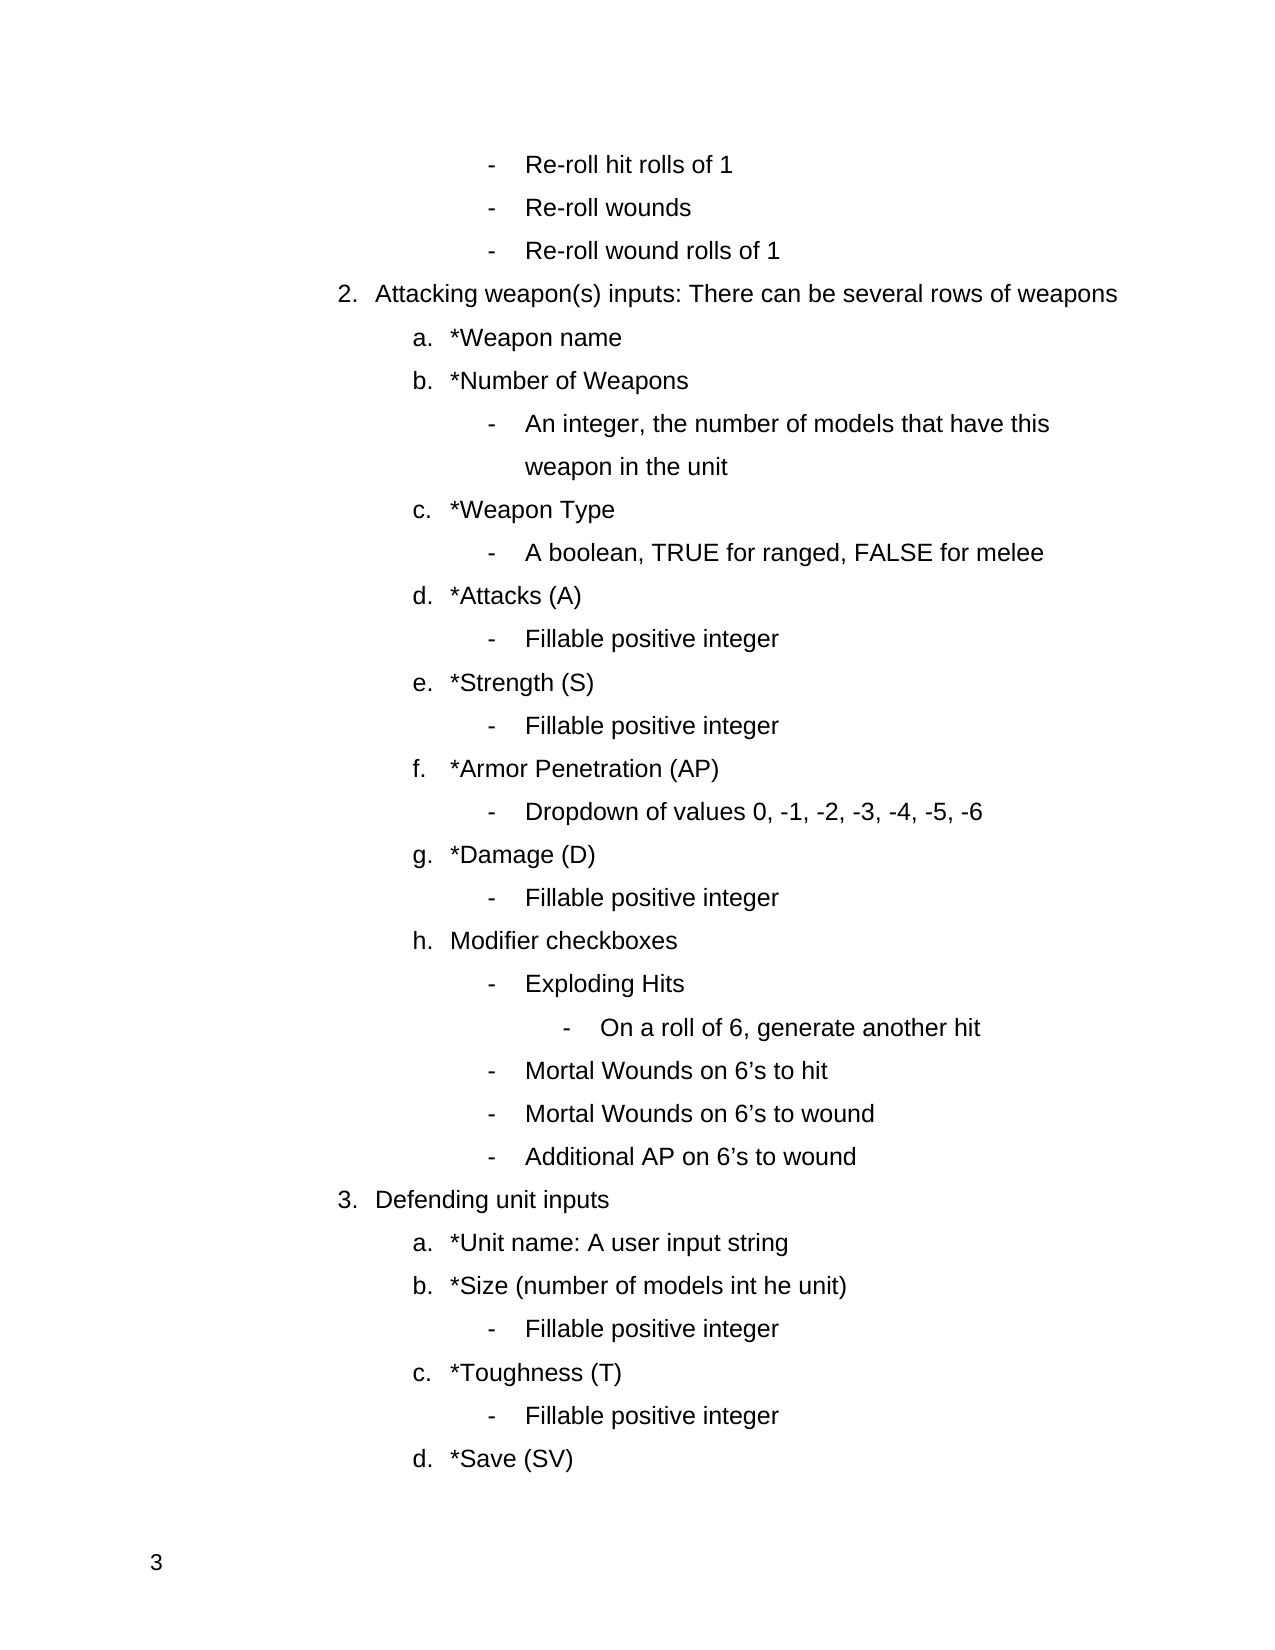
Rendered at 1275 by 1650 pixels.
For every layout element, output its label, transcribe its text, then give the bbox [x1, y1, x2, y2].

list Fillable positive integer [487, 883, 1125, 912]
list *Damage (D) [412, 840, 1125, 869]
list *Weapon Type [412, 495, 1125, 524]
list Fillable positive integer [487, 624, 1125, 653]
list *Strength (S) [412, 667, 1125, 696]
list Exploding Hits [487, 969, 1125, 998]
list *Size (number of models int he unit) [412, 1271, 1125, 1300]
list Fillable positive integer [487, 1314, 1125, 1343]
list Modifier checkboxes [412, 926, 1125, 955]
list Dropdown of values 0, -1, -2, -3, -4, -5, -6 [487, 797, 1125, 826]
list *Number of Weapons [412, 366, 1125, 394]
list *Save (SV) [412, 1444, 1125, 1472]
list Fillable positive integer [487, 1401, 1125, 1429]
list Defending unit inputs [337, 1185, 1125, 1214]
list Attacking weapon(s) inputs: There can be several rows of weapons [337, 279, 1125, 308]
list Fillable positive integer [487, 711, 1125, 739]
list On a roll of 6, generate another hit [562, 1012, 1125, 1041]
list A boolean, TRUE for ranged, FALSE for melee [487, 538, 1125, 567]
list *Toughness (T) [412, 1357, 1125, 1386]
list Mortal Wounds on 6’s to hit [487, 1056, 1125, 1084]
list Additional AP on 6’s to wound [487, 1142, 1125, 1171]
list Re-roll hit rolls of 1 [487, 150, 1125, 179]
list An integer, the number of models that have this weapon in the unit [487, 409, 1125, 481]
list *Unit name: A user input string [412, 1228, 1125, 1257]
list Re-roll wounds [487, 193, 1125, 222]
list Mortal Wounds on 6’s to wound [487, 1099, 1125, 1127]
list *Weapon name [412, 322, 1125, 351]
list Re-roll wound rolls of 1 [487, 236, 1125, 265]
list *Armor Penetration (AP) [412, 754, 1125, 782]
list *Attacks (A) [412, 581, 1125, 610]
